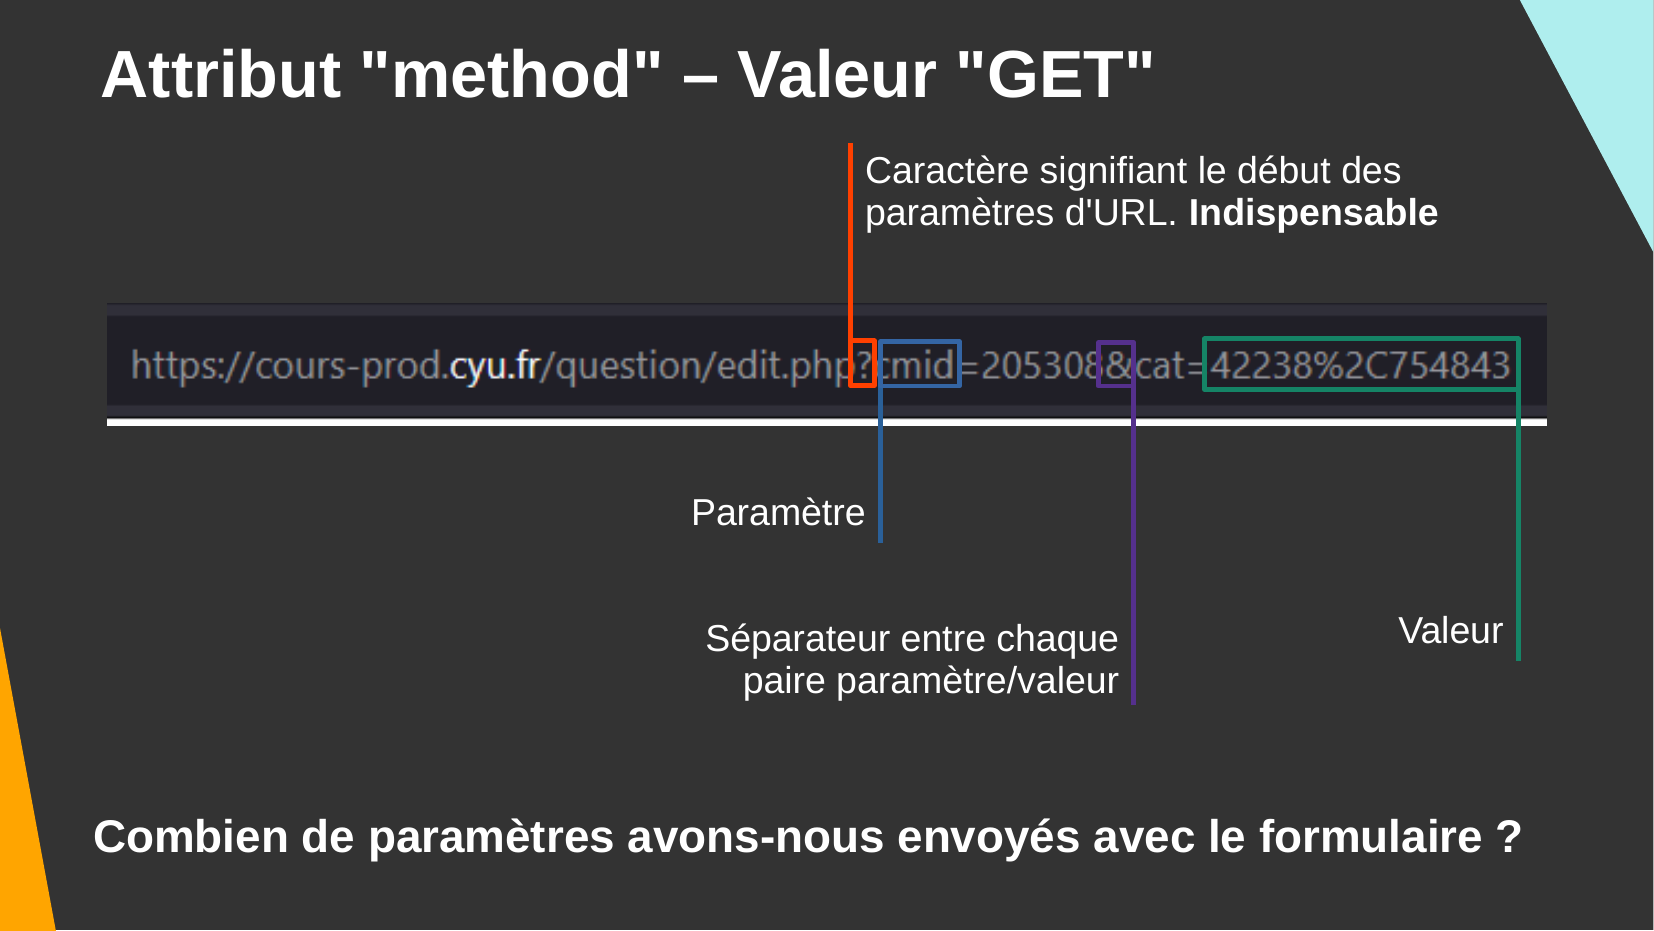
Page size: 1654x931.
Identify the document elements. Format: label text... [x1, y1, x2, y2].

picture [107, 303, 1547, 426]
text_box Paramètre [637, 484, 881, 544]
text_box [1519, 0, 1654, 254]
text_box [0, 628, 56, 931]
picture [1207, 341, 1516, 387]
title Attribut "method" – Valeur "GET" [82, 37, 1571, 114]
text_box Caractère signifiant le début des paramètres d'URL. Indispensable [850, 141, 1465, 241]
picture [883, 344, 957, 384]
picture [853, 343, 872, 383]
text_box Combien de paramètres avons-nous envoyés avec le formulaire ? [23, 803, 1595, 909]
picture [1101, 345, 1131, 384]
text_box Séparateur entre chaque paire paramètre/valeur [625, 610, 1134, 710]
text_box Valeur [1275, 602, 1519, 662]
